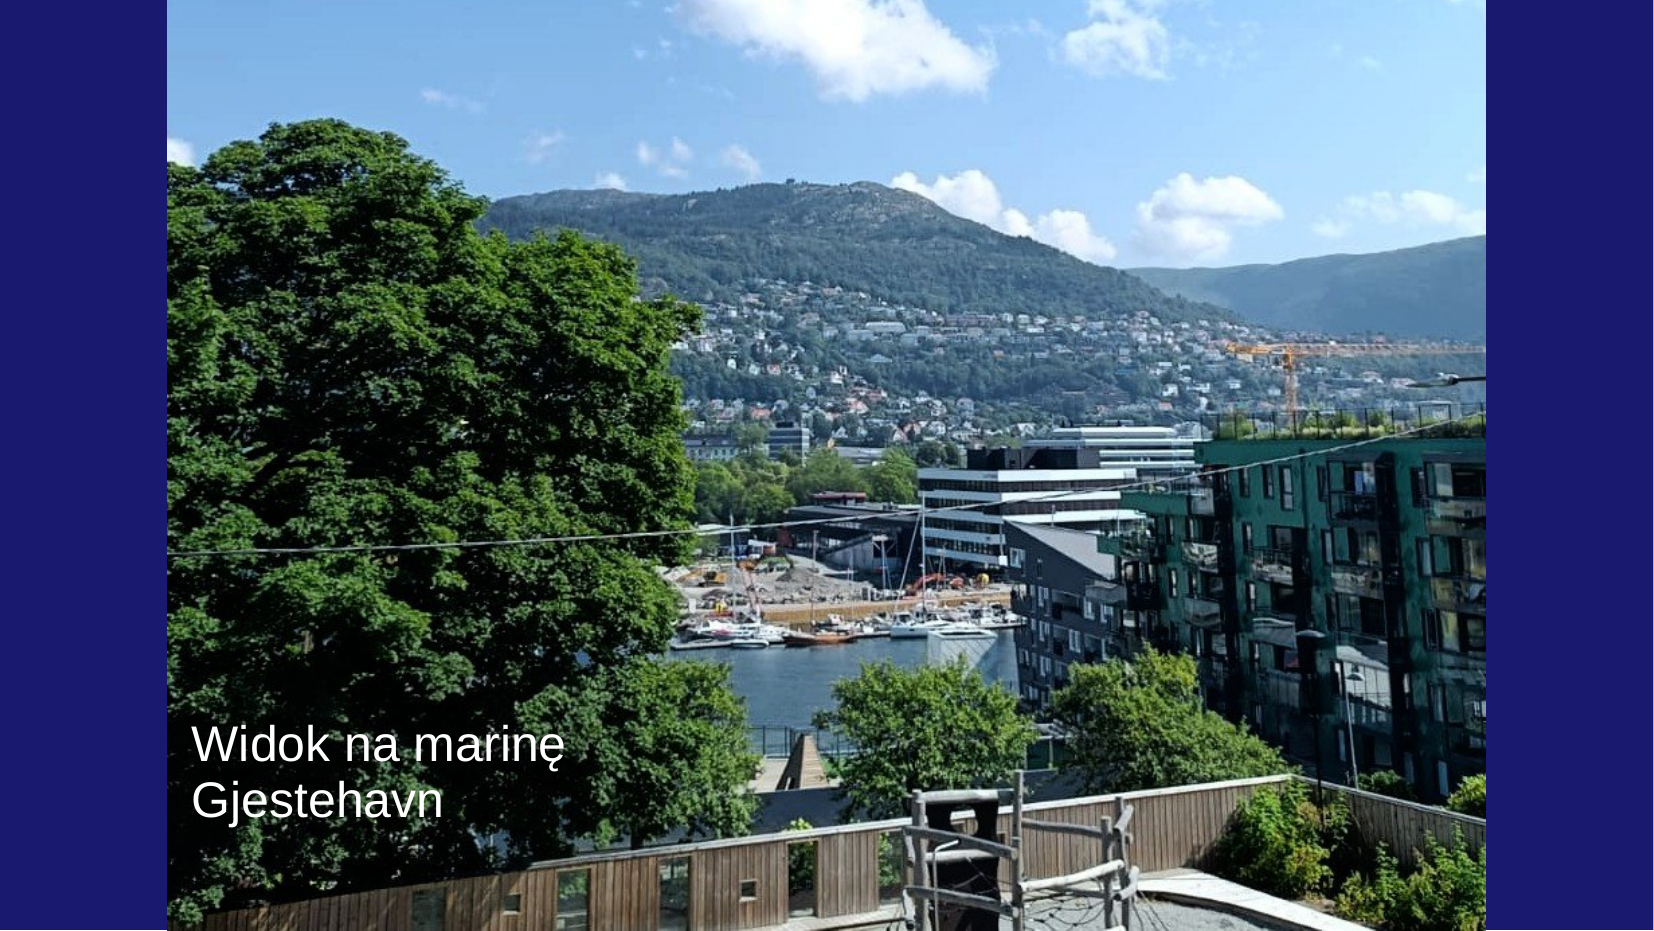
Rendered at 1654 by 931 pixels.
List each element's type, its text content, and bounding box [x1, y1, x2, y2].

text_box Widok na marinę Gjestehavn [177, 708, 593, 835]
picture [167, 0, 1486, 931]
